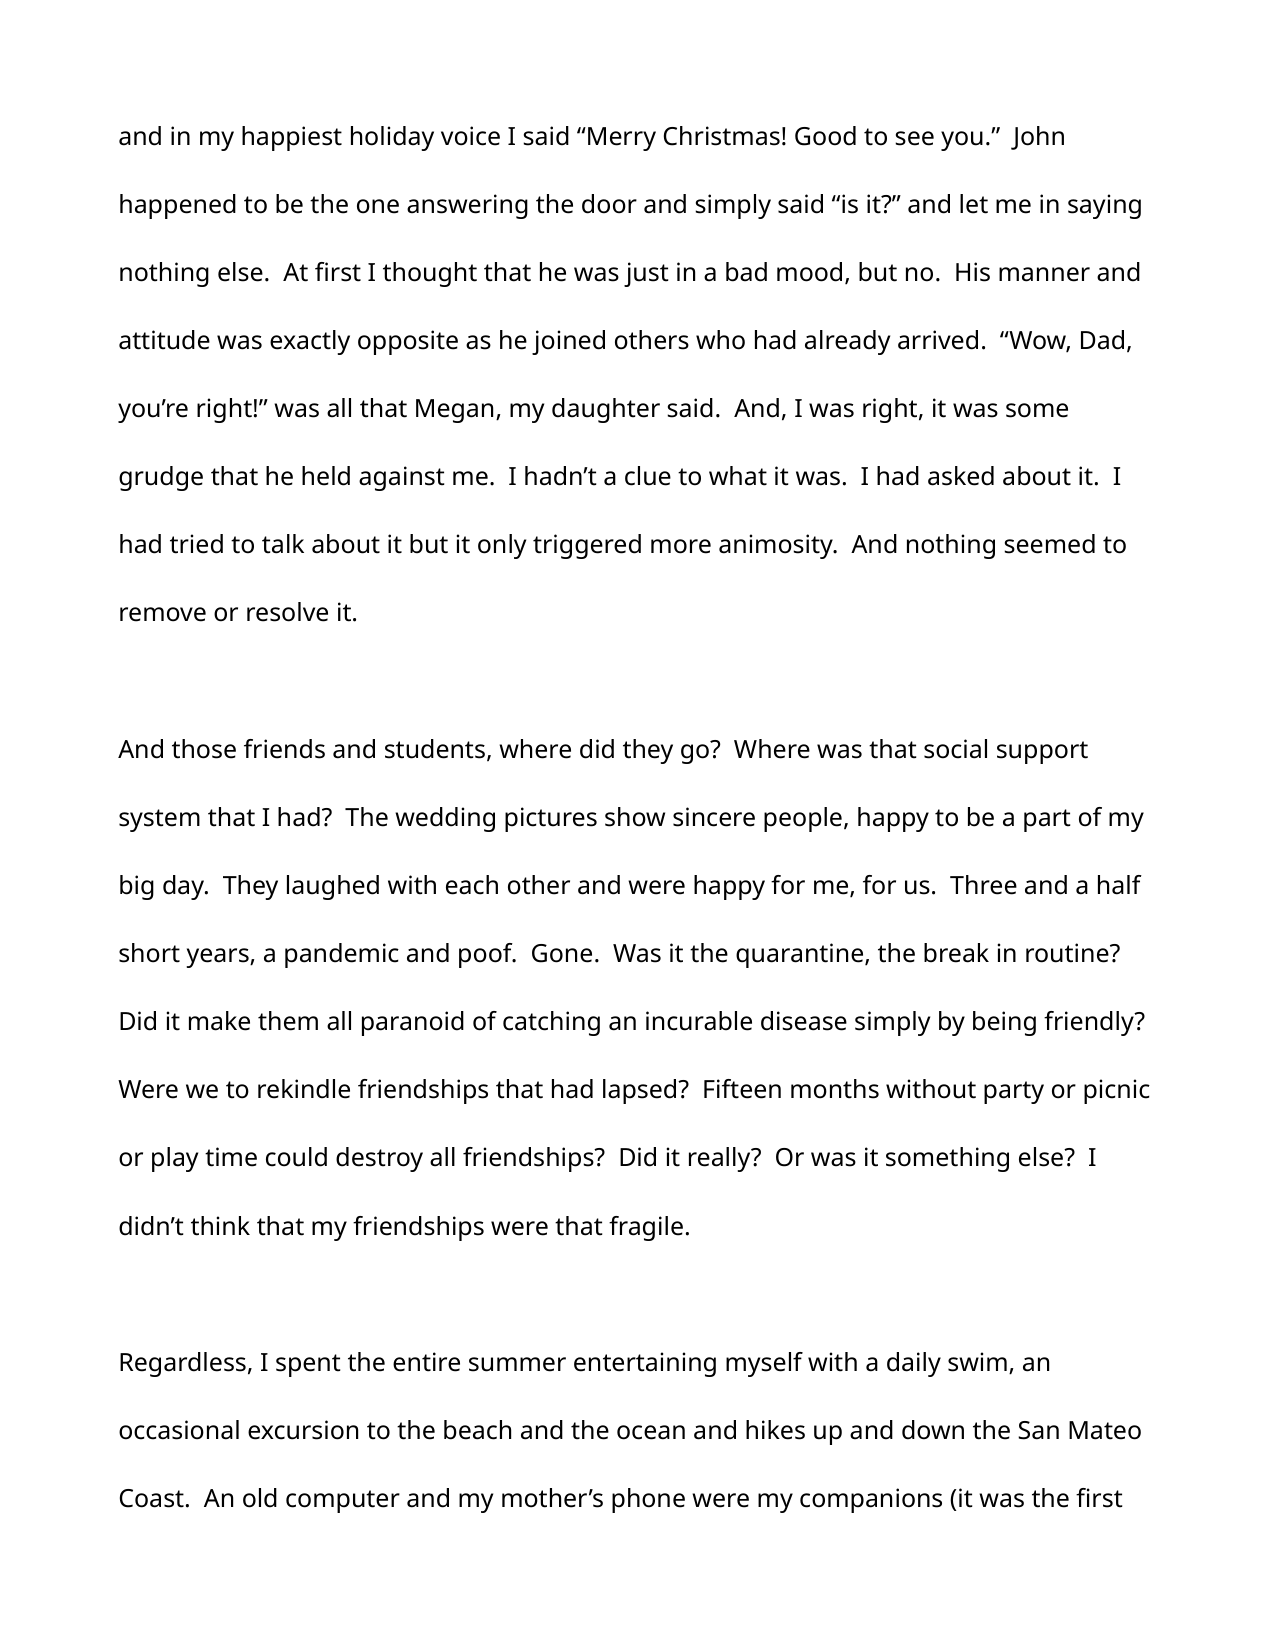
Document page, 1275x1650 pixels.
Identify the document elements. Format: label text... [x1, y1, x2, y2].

text and in my happiest holiday voice I said “Merry Christmas! Good to see you.” John happened to be the one answering the door and simply said “is it?” and let me in saying nothing else. At first I thought that he was just in a bad mood, but no. His manner and attitude was exactly opposite as he joined others who had already arrived. “Wow, Dad, you’re right!” was all that Megan, my daughter said. And, I was right, it was some grudge that he held against me. I hadn’t a clue to what it was. I had asked about it. I had tried to talk about it but it only triggered more animosity. And nothing seemed to remove or resolve it. [118, 118, 1157, 629]
text And those friends and students, where did they go? Where was that social support system that I had? The wedding pictures show sincere people, happy to be a part of my big day. They laughed with each other and were happy for me, for us. Three and a half short years, a pandemic and poof. Gone. Was it the quarantine, the break in routine? Did it make them all paranoid of catching an incurable disease simply by being friendly? Were we to rekindle friendships that had lapsed? Fifteen months without party or picnic or play time could destroy all friendships? Did it really? Or was it something else? I didn’t think that my friendships were that fragile. [118, 731, 1157, 1242]
text Regardless, I spent the entire summer entertaining myself with a daily swim, an occasional excursion to the beach and the ocean and hikes up and down the San Mateo Coast. An old computer and my mother’s phone were my companions (it was the first [118, 1344, 1157, 1515]
